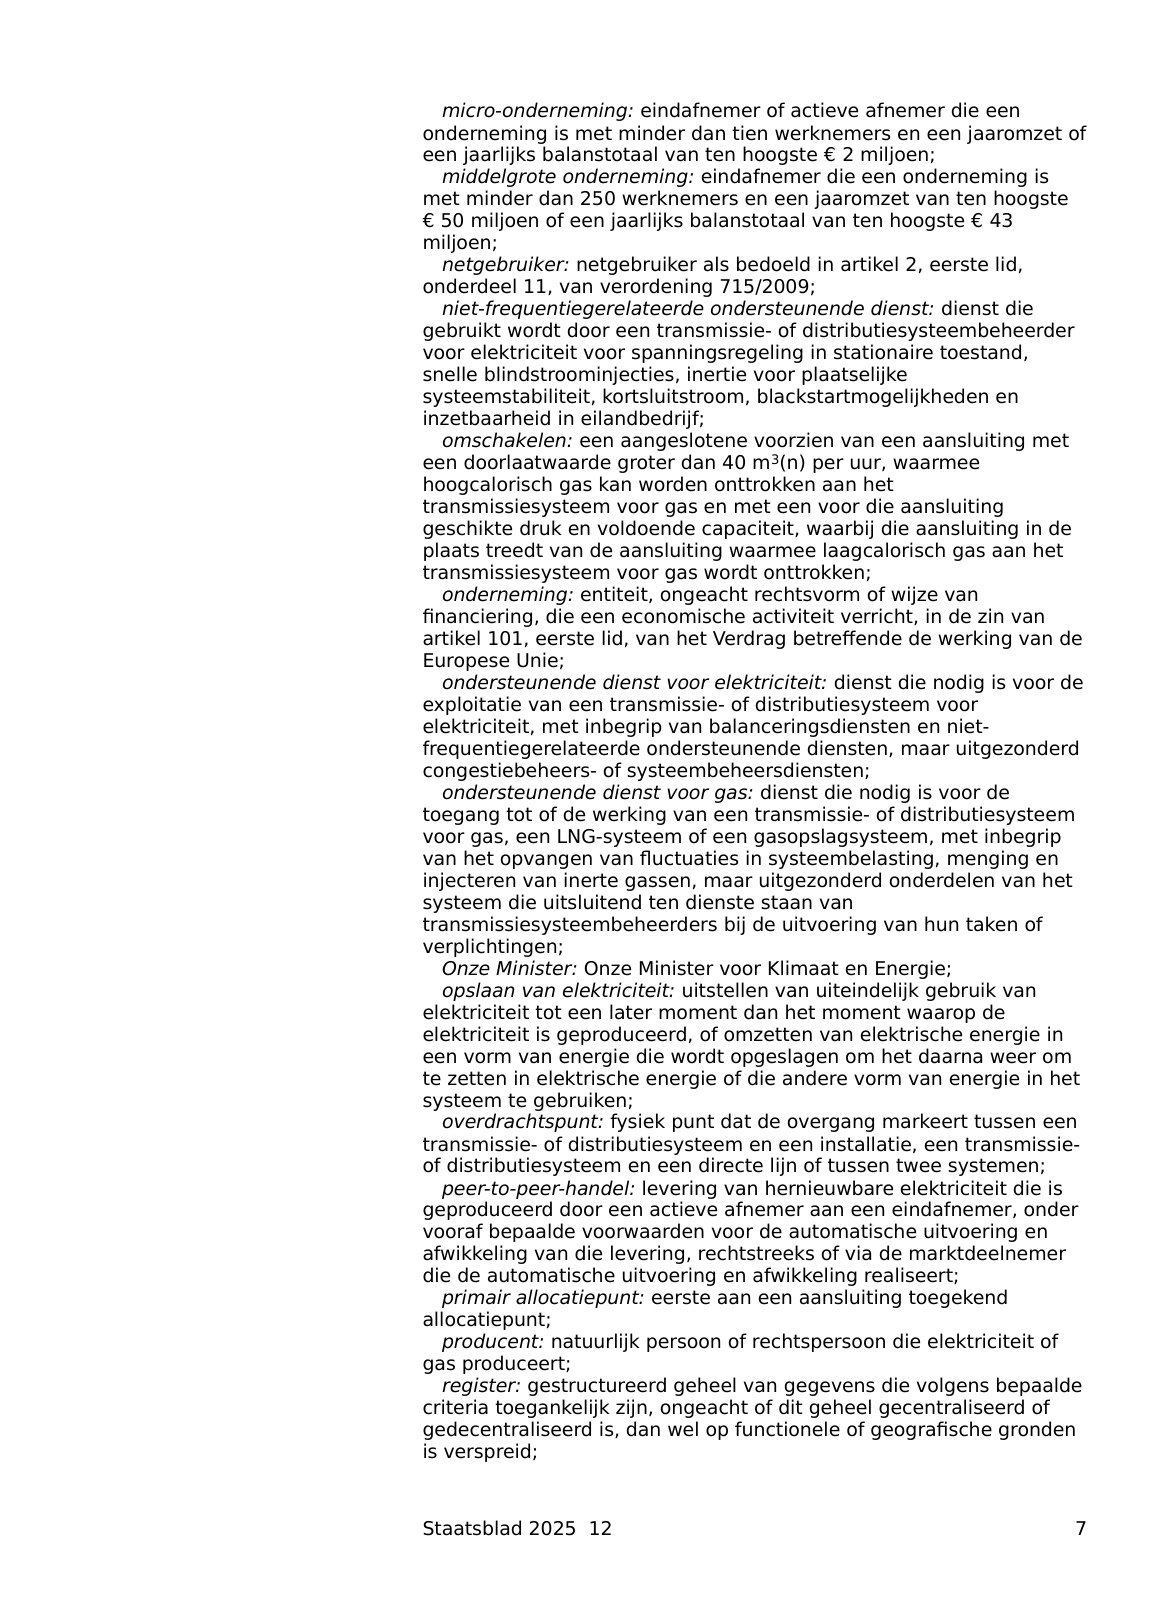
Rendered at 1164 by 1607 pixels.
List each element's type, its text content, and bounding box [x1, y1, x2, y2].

text Onze Minister: Onze Minister voor Klimaat en Energie; [422, 958, 1087, 979]
text ondersteunende dienst voor elektriciteit: dienst die nodig is voor de exploitatie van een transmissie- of distributiesysteem voor elektriciteit, met inbegrip van balanceringsdiensten en niet-frequentiegerelateerde ondersteunende diensten, maar uitgezonderd congestiebeheers- of systeembeheersdiensten; [422, 672, 1087, 782]
text ondersteunende dienst voor gas: dienst die nodig is voor de toegang tot of de werking van een transmissie- of distributiesysteem voor gas, een LNG-systeem of een gasopslagsysteem, met inbegrip van het opvangen van fluctuaties in systeembelasting, menging en injecteren van inerte gassen, maar uitgezonderd onderdelen van het systeem die uitsluitend ten dienste staan van transmissiesysteembeheerders bij de uitvoering van hun taken of verplichtingen; [422, 782, 1087, 958]
text opslaan van elektriciteit: uitstellen van uiteindelijk gebruik van elektriciteit tot een later moment dan het moment waarop de elektriciteit is geproduceerd, of omzetten van elektrische energie in een vorm van energie die wordt opgeslagen om het daarna weer om te zetten in elektrische energie of die andere vorm van energie in het systeem te gebruiken; [422, 979, 1087, 1111]
text primair allocatiepunt: eerste aan een aansluiting toegekend allocatiepunt; [422, 1287, 1087, 1331]
text micro-onderneming: eindafnemer of actieve afnemer die een onderneming is met minder dan tien werknemers en een jaaromzet of een jaarlijks balanstotaal van ten hoogste € 2 miljoen; [422, 100, 1087, 166]
text middelgrote onderneming: eindafnemer die een onderneming is met minder dan 250 werknemers en een jaaromzet van ten hoogste € 50 miljoen of een jaarlijks balanstotaal van ten hoogste € 43 miljoen; [422, 166, 1087, 254]
text omschakelen: een aangeslotene voorzien van een aansluiting met een doorlaatwaarde groter dan 40 m3(n) per uur, waarmee hoogcalorisch gas kan worden onttrokken aan het transmissiesysteem voor gas en met een voor die aansluiting geschikte druk en voldoende capaciteit, waarbij die aansluiting in de plaats treedt van de aansluiting waarmee laagcalorisch gas aan het transmissiesysteem voor gas wordt onttrokken; [422, 430, 1087, 584]
text peer-to-peer-handel: levering van hernieuwbare elektriciteit die is geproduceerd door een actieve afnemer aan een eindafnemer, onder vooraf bepaalde voorwaarden voor de automatische uitvoering en afwikkeling van die levering, rechtstreeks of via de marktdeelnemer die de automatische uitvoering en afwikkeling realiseert; [422, 1177, 1087, 1287]
text overdrachtspunt: fysiek punt dat de overgang markeert tussen een transmissie- of distributiesysteem en een installatie, een transmissie- of distributiesysteem en een directe lijn of tussen twee systemen; [422, 1111, 1087, 1177]
text register: gestructureerd geheel van gegevens die volgens bepaalde criteria toegankelijk zijn, ongeacht of dit geheel gecentraliseerd of gedecentraliseerd is, dan wel op functionele of geografische gronden is verspreid; [422, 1375, 1087, 1463]
text producent: natuurlijk persoon of rechtspersoon die elektriciteit of gas produceert; [422, 1331, 1087, 1375]
text netgebruiker: netgebruiker als bedoeld in artikel 2, eerste lid, onderdeel 11, van verordening 715/2009; [422, 254, 1087, 298]
text onderneming: entiteit, ongeacht rechtsvorm of wijze van financiering, die een economische activiteit verricht, in de zin van artikel 101, eerste lid, van het Verdrag betreffende de werking van de Europese Unie; [422, 584, 1087, 672]
text niet-frequentiegerelateerde ondersteunende dienst: dienst die gebruikt wordt door een transmissie- of distributiesysteembeheerder voor elektriciteit voor spanningsregeling in stationaire toestand, snelle blindstroominjecties, inertie voor plaatselijke systeemstabiliteit, kortsluitstroom, blackstartmogelijkheden en inzetbaarheid in eilandbedrijf; [422, 298, 1087, 430]
